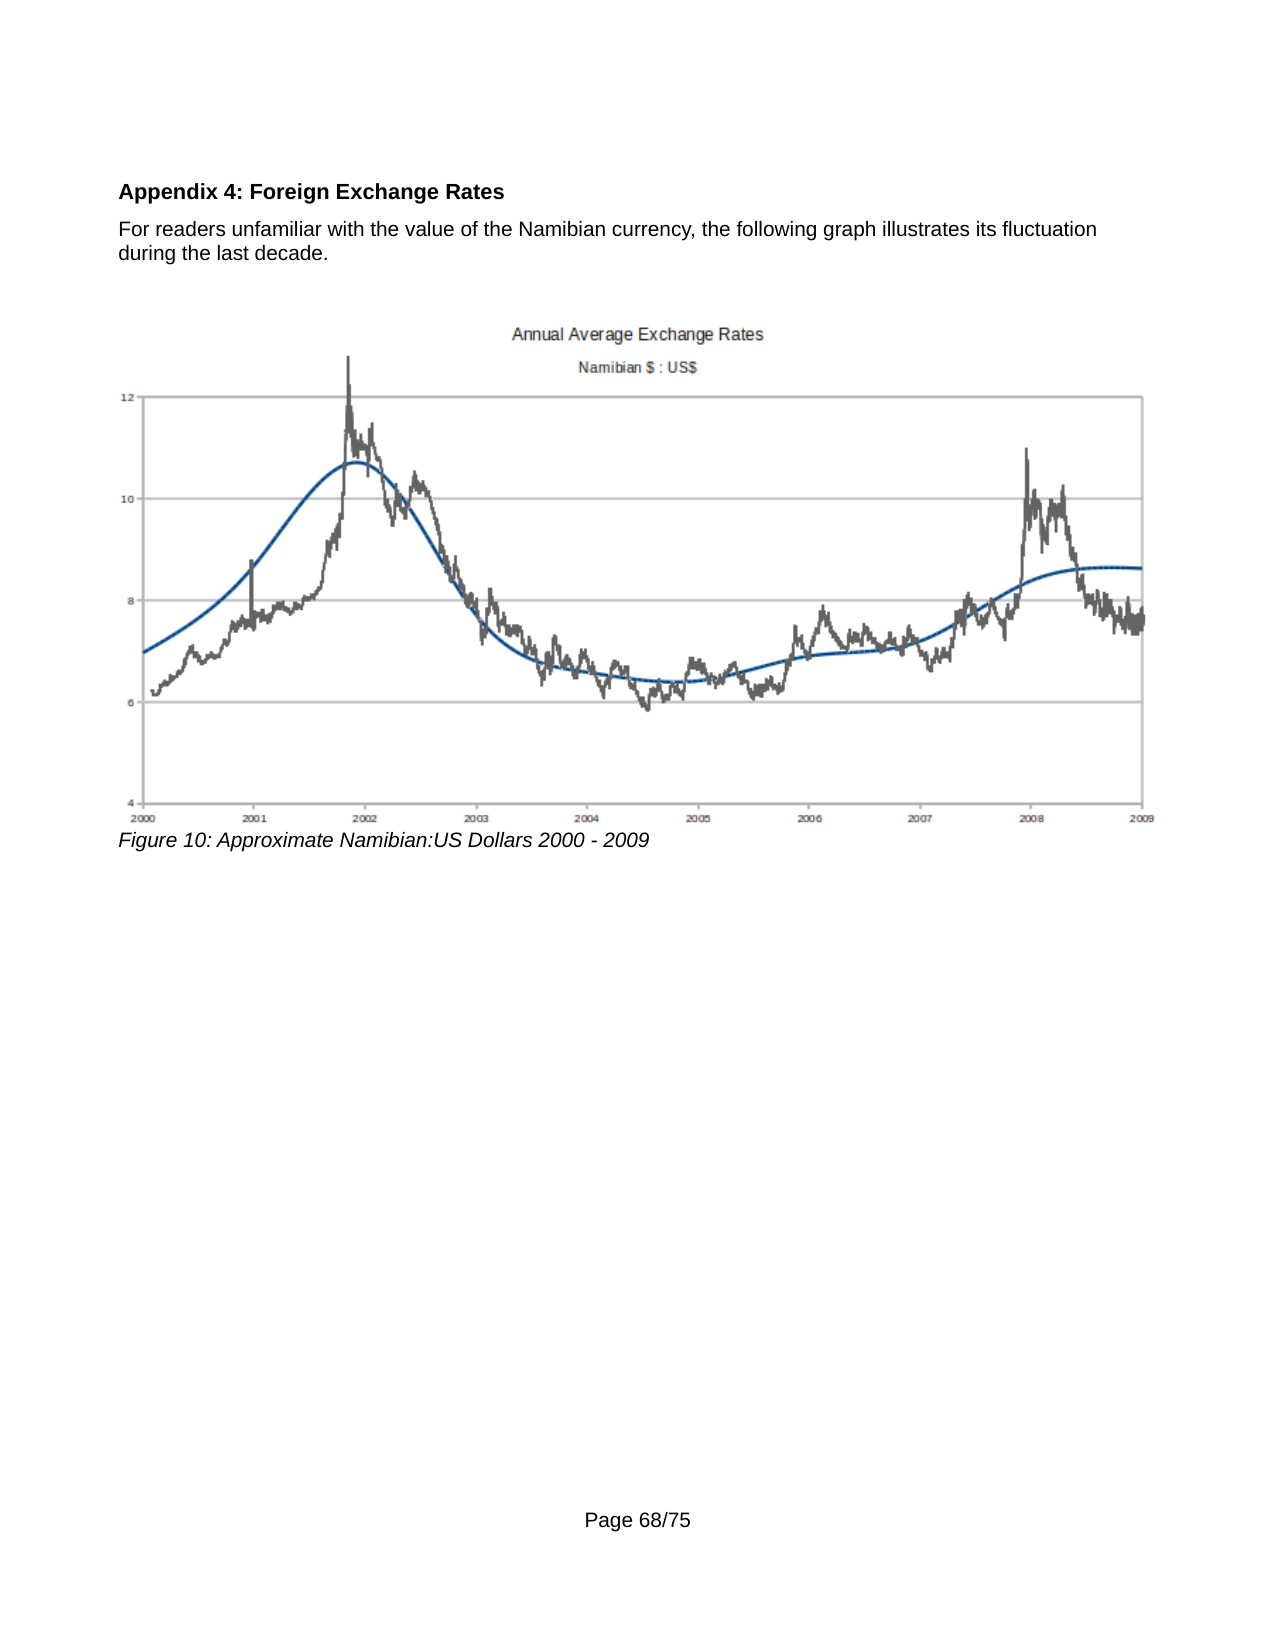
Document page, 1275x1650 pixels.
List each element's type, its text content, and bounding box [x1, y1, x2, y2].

subtitle Appendix 4: Foreign Exchange Rates [118, 179, 1157, 204]
text Figure 10: Approximate Namibian:US Dollars 2000 - 2009 [118, 828, 1157, 852]
picture [118, 325, 1158, 828]
text For readers unfamiliar with the value of the Namibian currency, the following graph illustrates its fluctuation during the last decade. [118, 217, 1157, 265]
